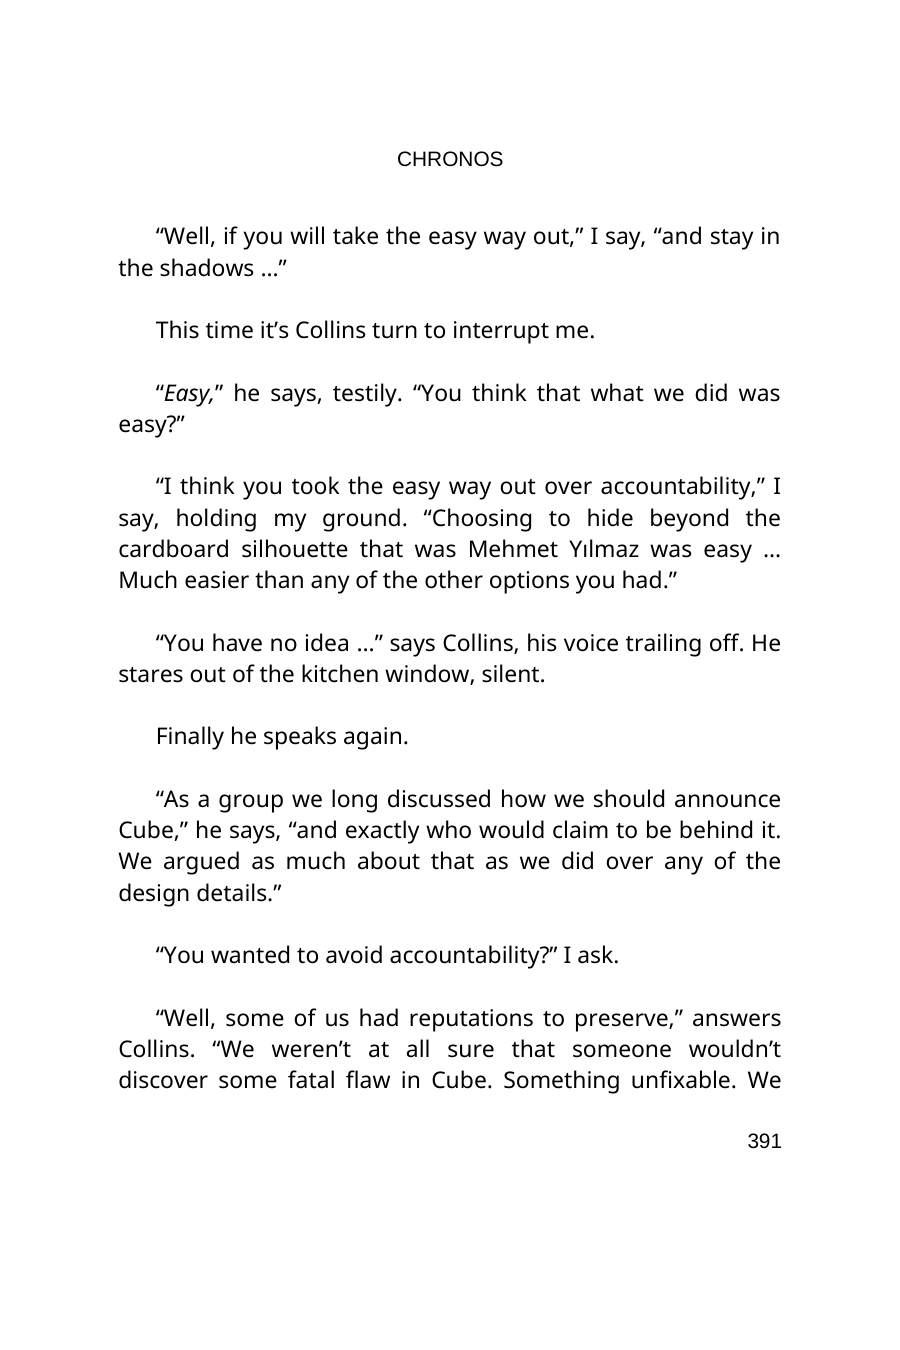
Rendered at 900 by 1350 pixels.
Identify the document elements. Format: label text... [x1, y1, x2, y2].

text “As a group we long discussed how we should announce Cube,” he says, “and exactly who would claim to be behind it. We argued as much about that as we did over any of the design details.” [118, 783, 782, 908]
text “Well, if you will take the easy way out,” I say, “and stay in the shadows …” [118, 220, 782, 283]
text “Well, some of us had reputations to preserve,” answers Collins. “We weren’t at all sure that someone wouldn’t discover some fatal flaw in Cube. Something unfixable. We [118, 1001, 782, 1095]
text “You have no idea …” says Collins, his voice trailing off. He stares out of the kitchen window, silent. [118, 626, 782, 689]
text This time it’s Collins turn to interrupt me. [118, 314, 782, 345]
text “You wanted to avoid accountability?” I ask. [118, 939, 782, 970]
text Finally he speaks again. [118, 720, 782, 751]
text “I think you took the easy way out over accountability,” I say, holding my ground. “Choosing to hide beyond the cardboard silhouette that was Mehmet Yılmaz was easy … Much easier than any of the other options you had.” [118, 470, 782, 595]
text “Easy,” he says, testily. “You think that what we did was easy?” [118, 376, 782, 439]
